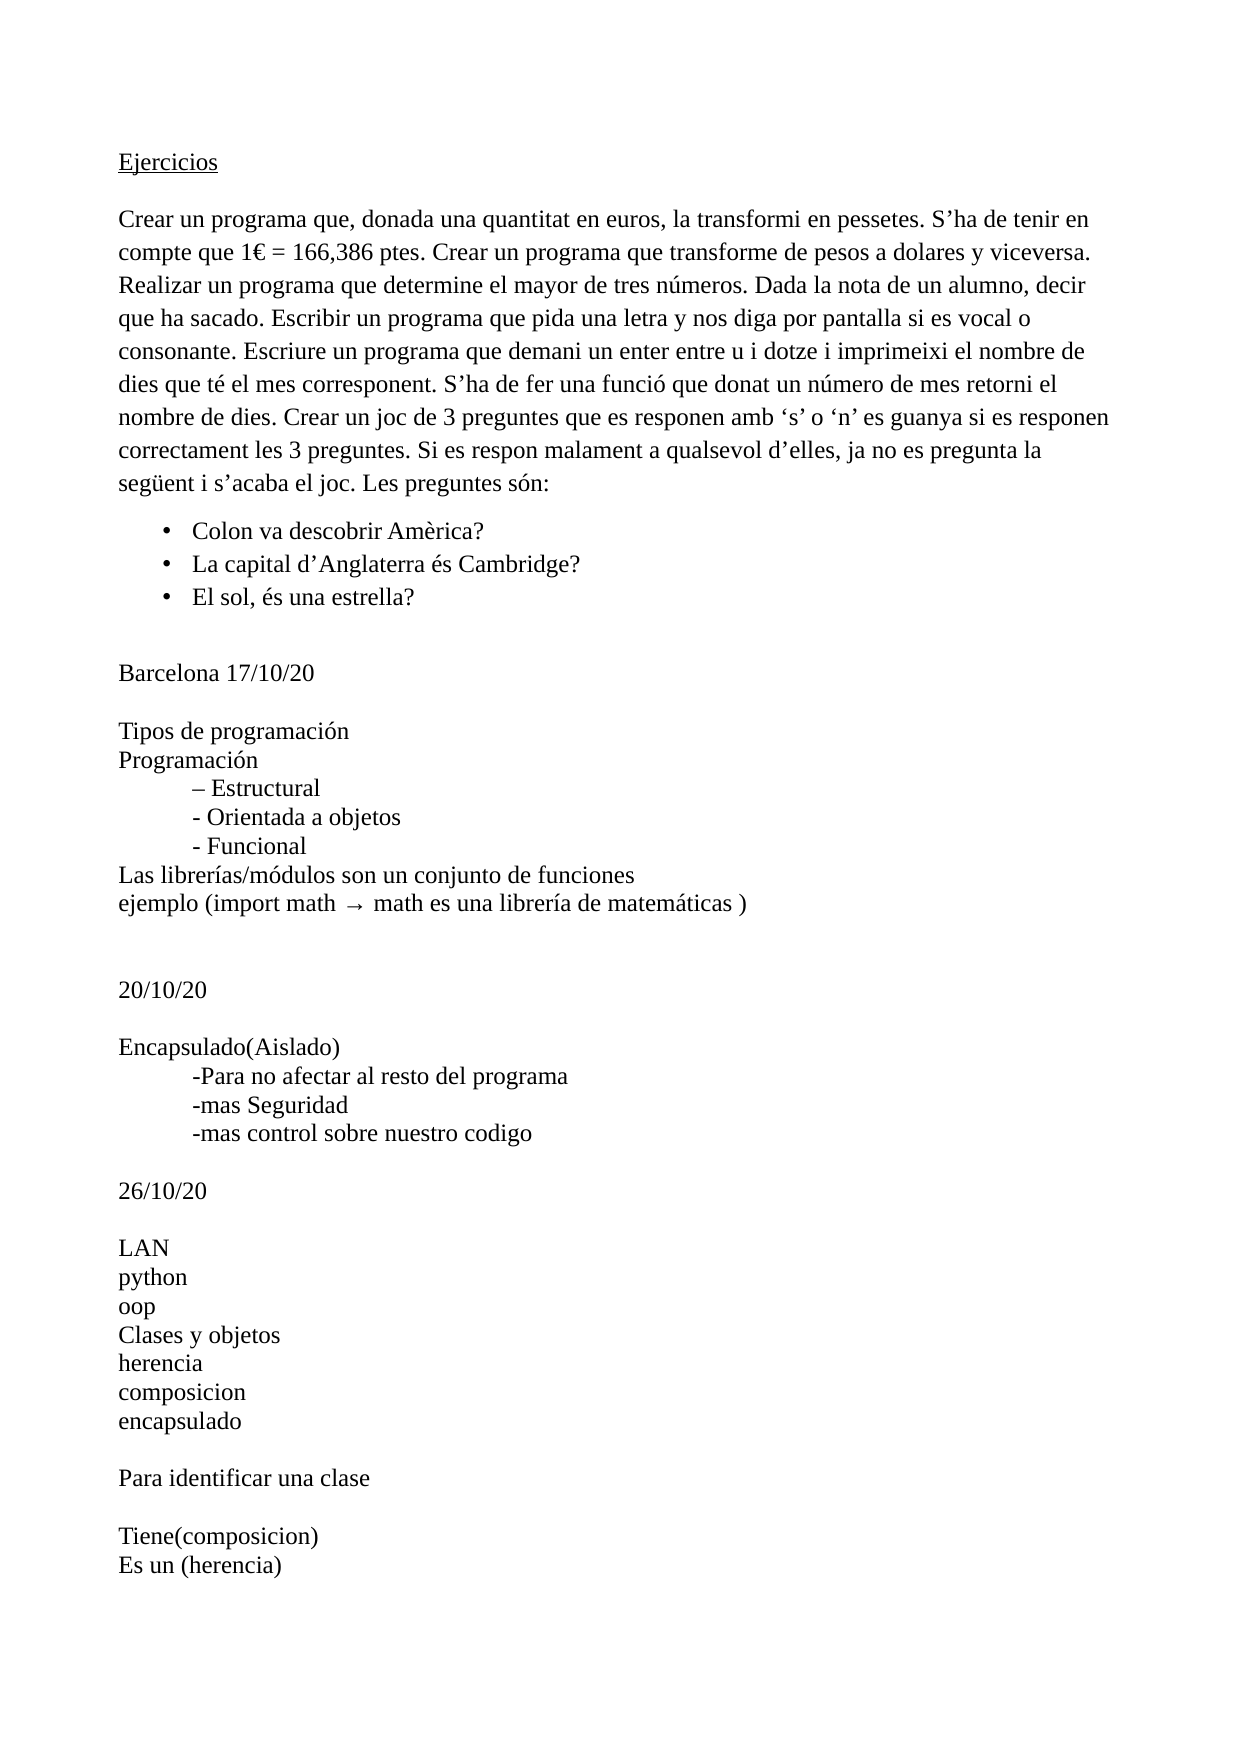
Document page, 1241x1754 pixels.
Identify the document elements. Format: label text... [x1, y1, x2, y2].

text encapsulado [118, 1406, 1122, 1435]
list Colon va descobrir Amèrica? [162, 516, 1122, 545]
text Ejercicios [118, 147, 1122, 176]
text oop [118, 1291, 1122, 1320]
text Es un (herencia) [118, 1550, 1122, 1578]
list La capital d’Anglaterra és Cambridge? [162, 549, 1122, 578]
text herencia [118, 1348, 1122, 1377]
text Barcelona 17/10/20 [118, 658, 1122, 687]
text Encapsulado(Aislado) [118, 1032, 1122, 1061]
text python [118, 1262, 1122, 1291]
text - Funcional [118, 831, 1122, 860]
text – Estructural [118, 773, 1122, 802]
text Tipos de programación [118, 716, 1122, 745]
text Clases y objetos [118, 1320, 1122, 1348]
text Crear un programa que, donada una quantitat en euros, la transformi en pessetes. S’ha de tenir en compte que 1€ = 166,386 ptes. Crear un programa que transforme de pesos a dolares y viceversa. Realizar un programa que determine el mayor de tres números. Dada la nota de un alumno, decir que ha sacado. Escribir un programa que pida una letra y nos diga por pantalla si es vocal o consonante. Escriure un programa que demani un enter entre u i dotze i imprimeixi el nombre de dies que té el mes corresponent. S’ha de fer una funció que donat un número de mes retorni el nombre de dies. Crear un joc de 3 preguntes que es responen amb ‘s’ o ‘n’ es guanya si es responen correctament les 3 preguntes. Si es respon malament a qualsevol d’elles, ja no es pregunta la següent i s’acaba el joc. Les preguntes són: [118, 204, 1122, 497]
text 26/10/20 [118, 1176, 1122, 1205]
text - Orientada a objetos [118, 802, 1122, 831]
text composicion [118, 1377, 1122, 1406]
text 20/10/20 [118, 975, 1122, 1003]
text Las librerías/módulos son un conjunto de funciones [118, 860, 1122, 888]
text -mas control sobre nuestro codigo [118, 1118, 1122, 1147]
text -mas Seguridad [118, 1090, 1122, 1118]
text LAN [118, 1233, 1122, 1262]
text Programación [118, 745, 1122, 773]
list El sol, és una estrella? [162, 582, 1122, 611]
text -Para no afectar al resto del programa [118, 1061, 1122, 1090]
text Para identificar una clase [118, 1463, 1122, 1492]
text ejemplo (import math → math es una librería de matemáticas ) [118, 888, 1122, 917]
text Tiene(composicion) [118, 1521, 1122, 1550]
